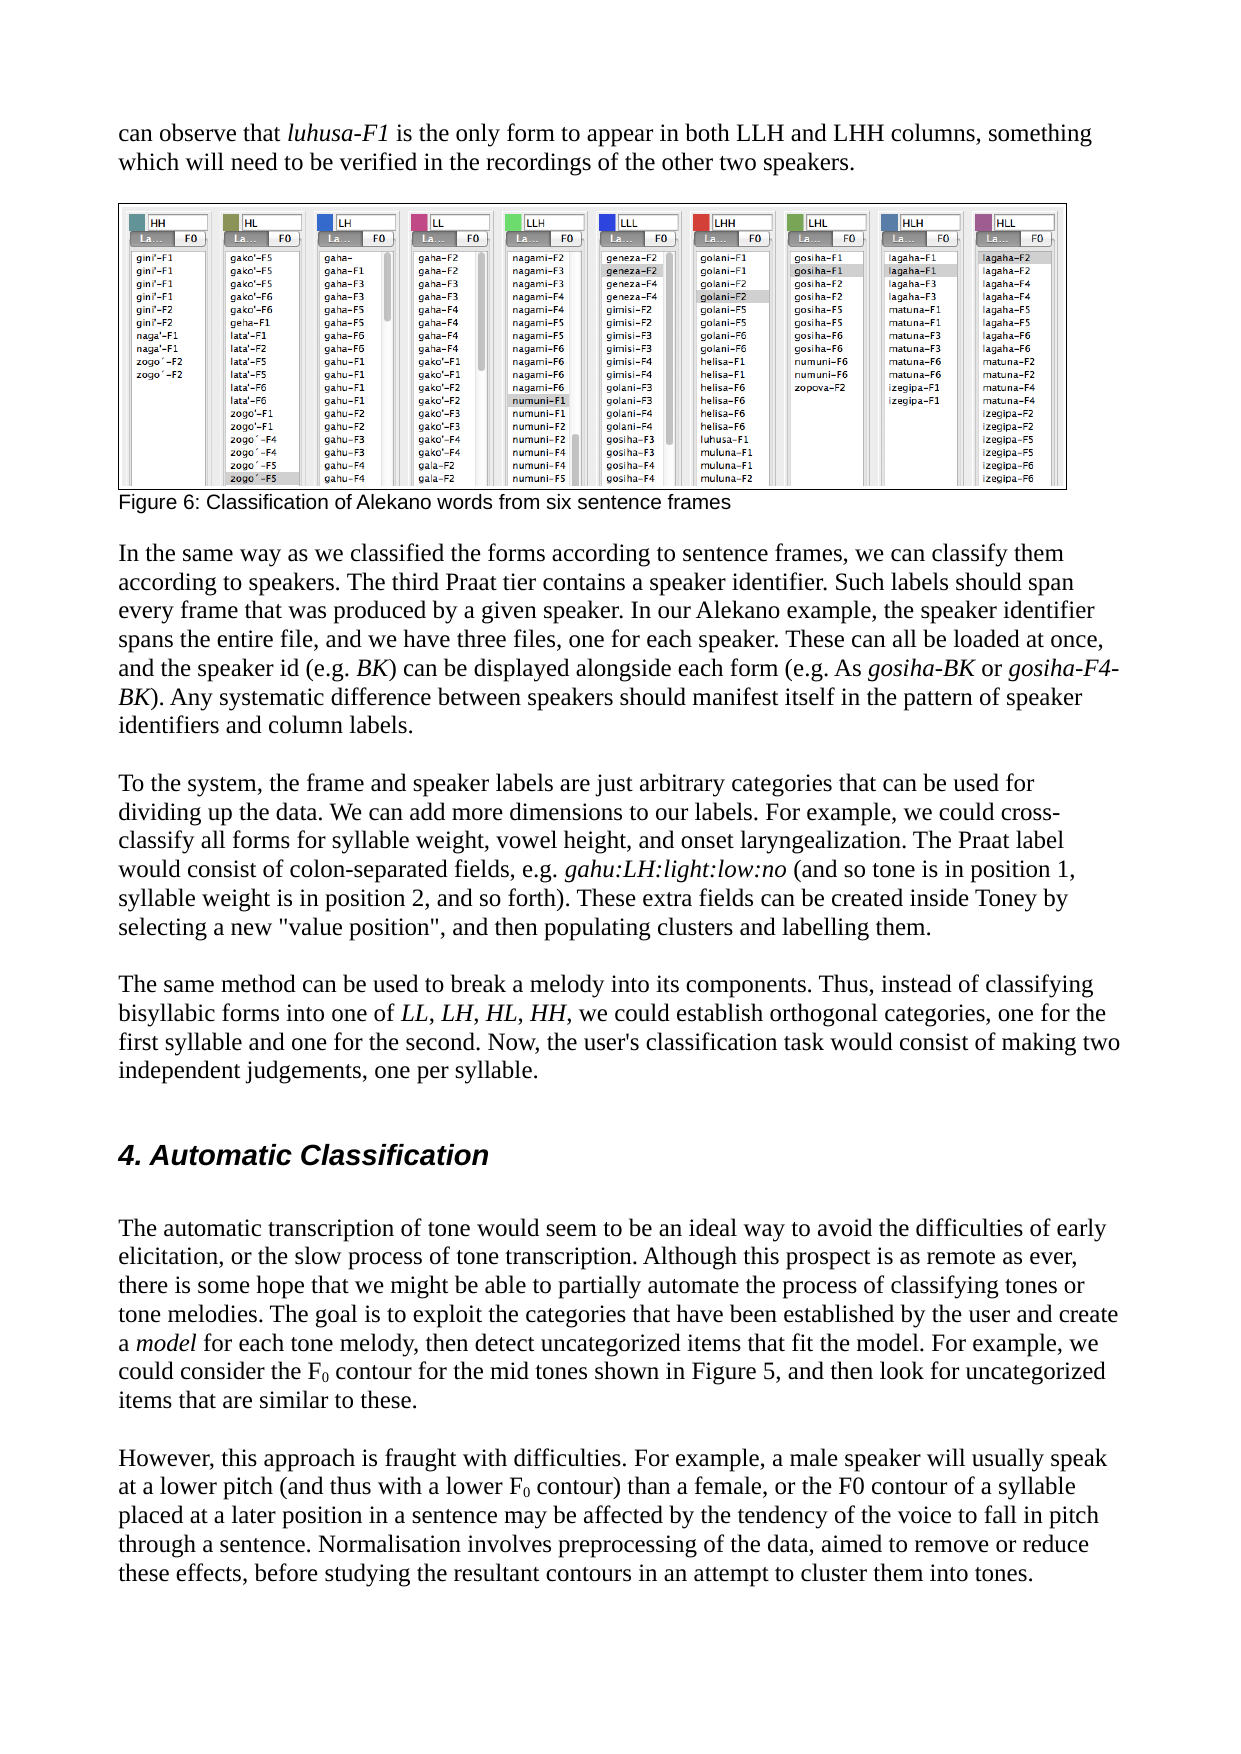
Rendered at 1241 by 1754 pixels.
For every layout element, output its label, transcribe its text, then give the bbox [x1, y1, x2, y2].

subtitle 4. Automatic Classification [118, 1138, 1122, 1171]
picture [122, 207, 1064, 486]
text The same method can be used to break a melody into its components. Thus, instead of classifying bisyllabic forms into one of LL, LH, HL, HH, we could establish orthogonal categories, one for the first syllable and one for the second. Now, the user's classification task would consist of making two independent judgements, one per syllable. [118, 969, 1122, 1084]
text To the system, the frame and speaker labels are just arbitrary categories that can be used for dividing up the data. We can add more dimensions to our labels. For example, we could cross-classify all forms for syllable weight, vowel height, and onset laryngealization. The Praat label would consist of colon-separated fields, e.g. gahu:LH:light:low:no (and so tone is in position 1, syllable weight is in position 2, and so forth). These extra fields can be created inside Toney by selecting a new "value position", and then populating clusters and labelling them. [118, 768, 1122, 940]
text In the same way as we classified the forms according to sentence frames, we can classify them according to speakers. The third Praat tier contains a speaker identifier. Such labels should span every frame that was produced by a given speaker. In our Alekano example, the speaker identifier spans the entire file, and we have three files, one for each speaker. These can all be loaded at once, and the speaker id (e.g. BK) can be displayed alongside each form (e.g. As gosiha-BK or gosiha-F4-BK). Any systematic difference between speakers should manifest itself in the pattern of speaker identifiers and column labels. [118, 538, 1122, 739]
text Figure 6: Classification of Alekano words from six sentence frames [118, 199, 1122, 514]
text The automatic transcription of tone would seem to be an ideal way to avoid the difficulties of early elicitation, or the slow process of tone transcription. Although this prospect is as remote as ever, there is some hope that we might be able to partially automate the process of classifying tones or tone melodies. The goal is to exploit the categories that have been established by the user and create a model for each tone melody, then detect uncategorized items that fit the model. For example, we could consider the F0 contour for the mid tones shown in Figure 5, and then look for uncategorized items that are similar to these. [118, 1213, 1122, 1414]
text However, this approach is fraught with difficulties. For example, a male speaker will usually speak at a lower pitch (and thus with a lower F0 contour) than a female, or the F0 contour of a syllable placed at a later position in a sentence may be affected by the tendency of the voice to fall in pitch through a sentence. Normalisation involves preprocessing of the data, aimed to remove or reduce these effects, before studying the resultant contours in an attempt to cluster them into tones. [118, 1443, 1122, 1586]
text can observe that luhusa-F1 is the only form to appear in both LLH and LHH columns, something which will need to be verified in the recordings of the other two speakers. [118, 118, 1122, 176]
